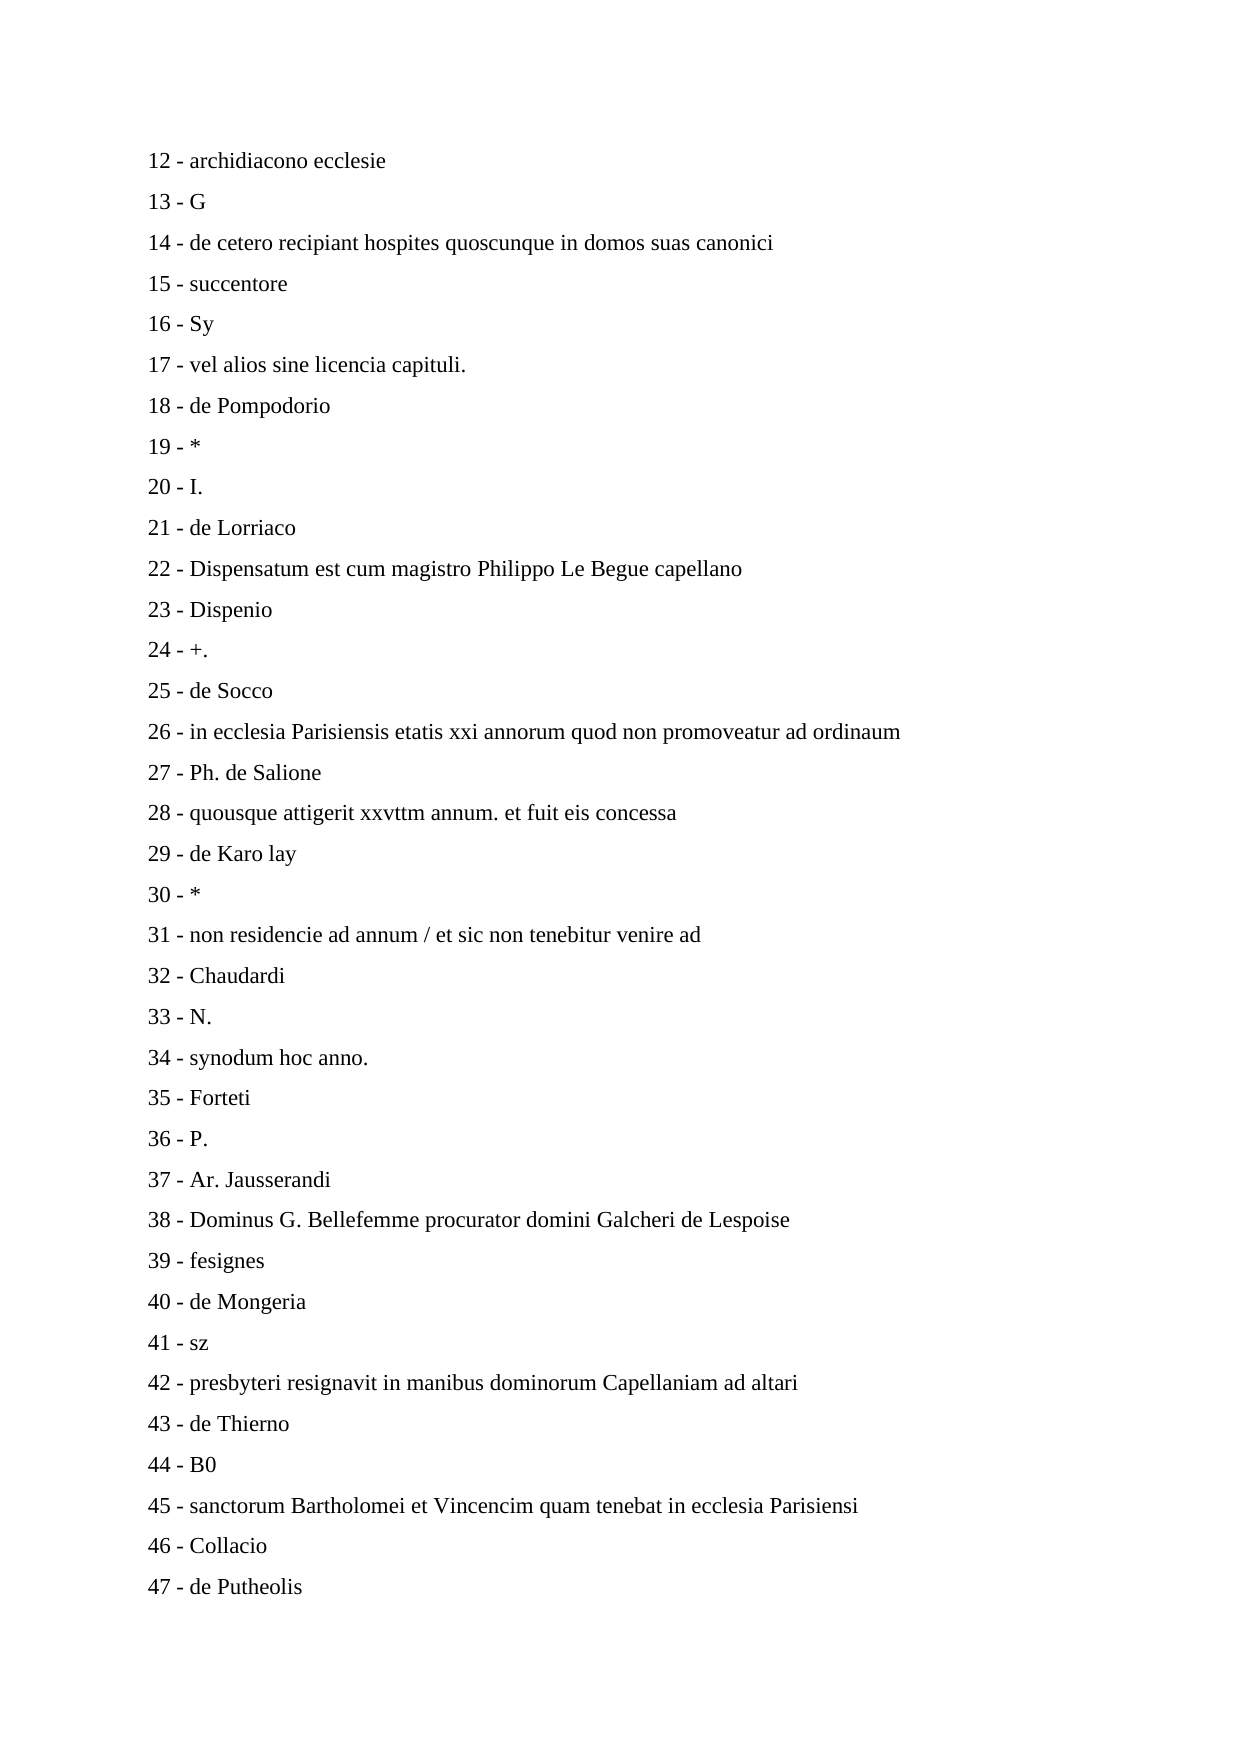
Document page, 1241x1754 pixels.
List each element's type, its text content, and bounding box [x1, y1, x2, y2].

text 13 - G [148, 188, 1093, 215]
text 22 - Dispensatum est cum magistro Philippo Le Begue capellano [148, 555, 1093, 581]
text 35 - Forteti [148, 1084, 1093, 1111]
text 14 - de cetero recipiant hospites quoscunque in domos suas canonici [148, 229, 1093, 255]
text 23 - Dispenio [148, 596, 1093, 622]
text 25 - de Socco [148, 677, 1093, 703]
text 19 - * [148, 433, 1093, 459]
text 20 - I. [148, 473, 1093, 500]
text 37 - Ar. Jausserandi [148, 1166, 1093, 1192]
text 17 - vel alios sine licencia capituli. [148, 351, 1093, 378]
text 12 - archidiacono ecclesie [148, 148, 1093, 174]
text 30 - * [148, 881, 1093, 907]
text 46 - Collacio [148, 1532, 1093, 1559]
text 27 - Ph. de Salione [148, 758, 1093, 785]
text 33 - N. [148, 1003, 1093, 1029]
text 28 - quousque attigerit xxvttm annum. et fuit eis concessa [148, 799, 1093, 826]
text 44 - B0 [148, 1451, 1093, 1477]
text 43 - de Thierno [148, 1410, 1093, 1437]
text 36 - P. [148, 1125, 1093, 1151]
text 32 - Chaudardi [148, 962, 1093, 988]
text 18 - de Pompodorio [148, 392, 1093, 418]
text 38 - Dominus G. Bellefemme procurator domini Galcheri de Lespoise [148, 1207, 1093, 1233]
text 24 - +. [148, 636, 1093, 663]
text 45 - sanctorum Bartholomei et Vincencim quam tenebat in ecclesia Parisiensi [148, 1492, 1093, 1518]
text 47 - de Putheolis [148, 1573, 1093, 1599]
text 31 - non residencie ad annum / et sic non tenebitur venire ad [148, 921, 1093, 948]
text 42 - presbyteri resignavit in manibus dominorum Capellaniam ad altari [148, 1369, 1093, 1396]
text 15 - succentore [148, 270, 1093, 296]
text 39 - fesignes [148, 1247, 1093, 1274]
text 40 - de Mongeria [148, 1288, 1093, 1314]
text 16 - Sy [148, 311, 1093, 337]
text 41 - sz [148, 1329, 1093, 1355]
text 26 - in ecclesia Parisiensis etatis xxi annorum quod non promoveatur ad ordinaum [148, 718, 1093, 744]
text 21 - de Lorriaco [148, 514, 1093, 541]
text 29 - de Karo lay [148, 840, 1093, 866]
text 34 - synodum hoc anno. [148, 1044, 1093, 1070]
